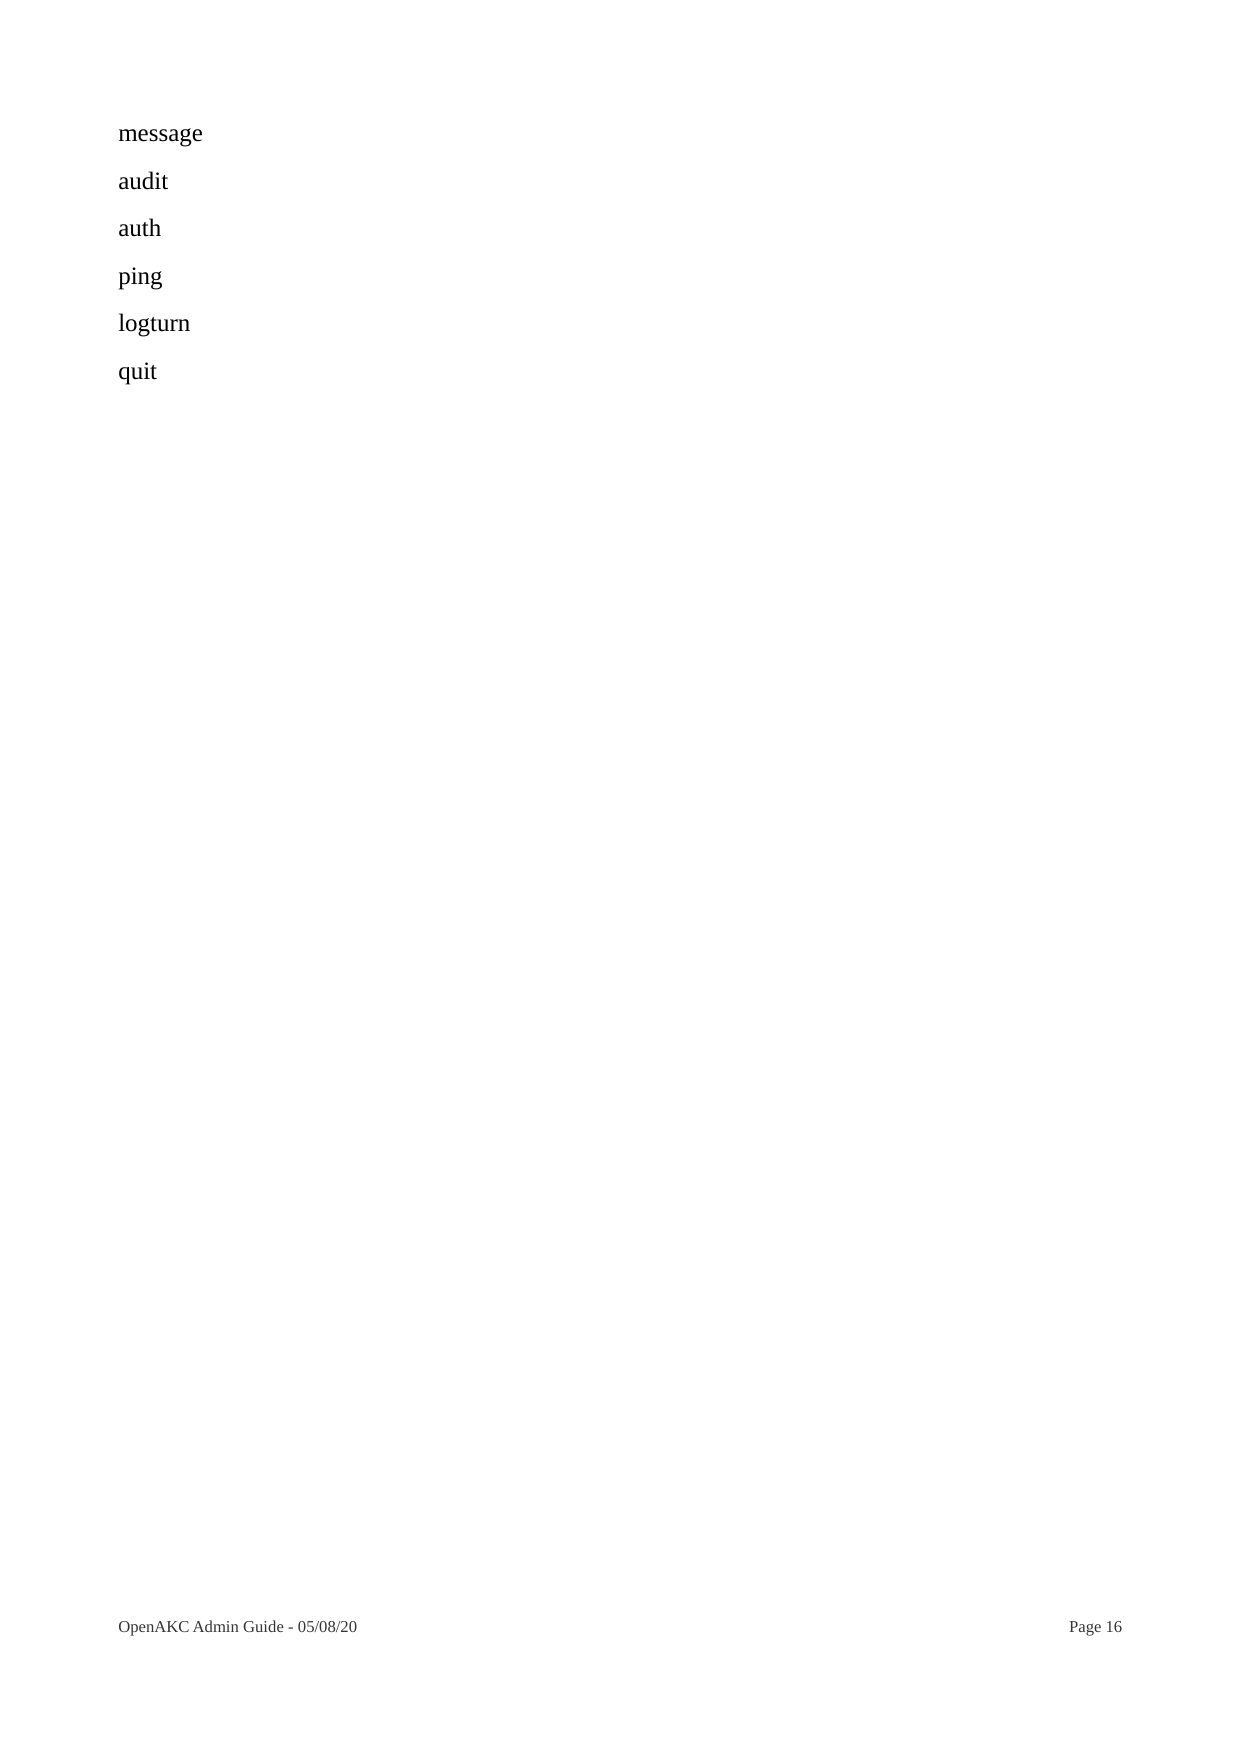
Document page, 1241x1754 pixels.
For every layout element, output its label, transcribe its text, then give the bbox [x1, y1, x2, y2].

text logturn [118, 308, 1122, 337]
text audit [118, 166, 1122, 194]
text ping [118, 261, 1122, 290]
text message [118, 118, 1122, 147]
text auth [118, 213, 1122, 242]
text quit [118, 356, 1122, 385]
